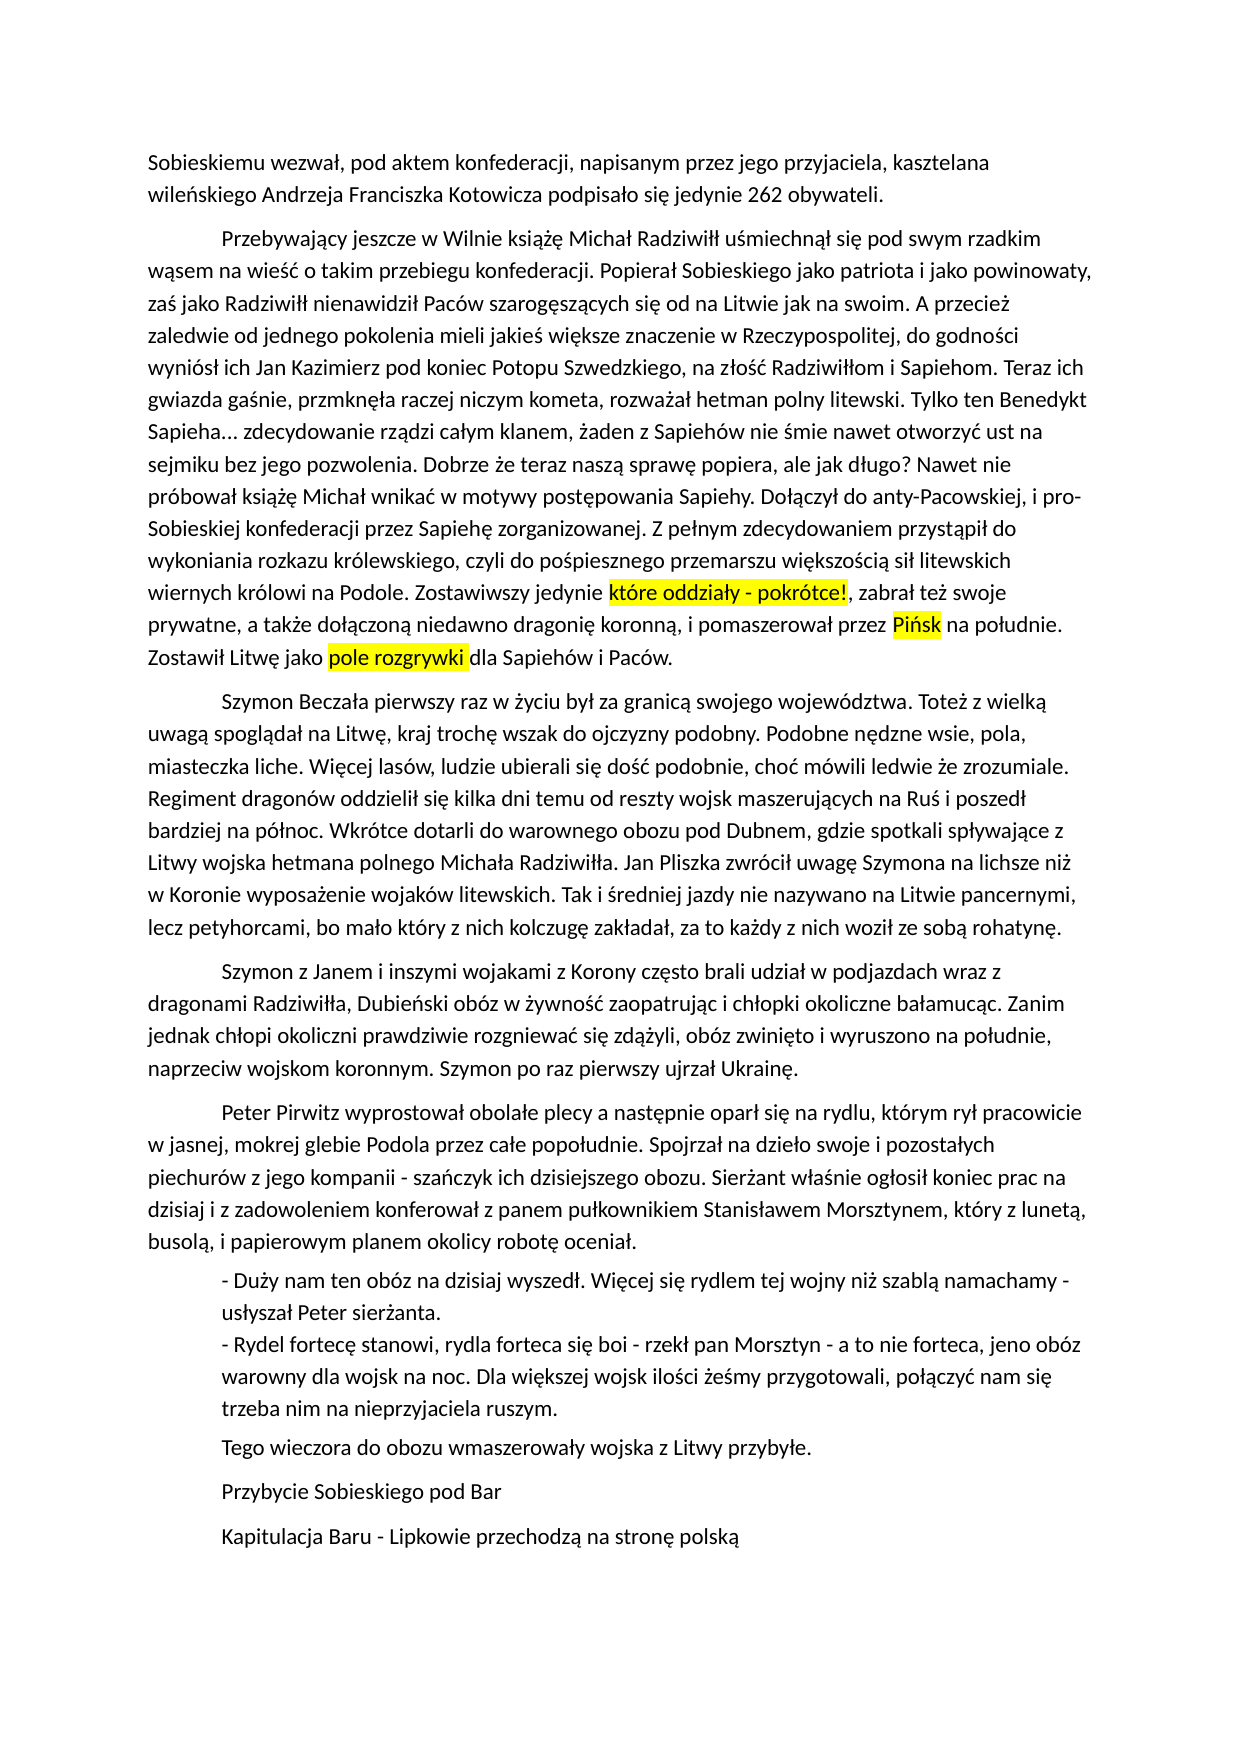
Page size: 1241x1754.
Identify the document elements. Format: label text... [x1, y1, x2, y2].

text Peter Pirwitz wyprostował obolałe plecy a następnie oparł się na rydlu, którym rył pracowicie w jasnej, mokrej glebie Podola przez całe popołudnie. Spojrzał na dzieło swoje i pozostałych piechurów z jego kompanii - szańczyk ich dzisiejszego obozu. Sierżant właśnie ogłosił koniec prac na dzisiaj i z zadowoleniem konferował z panem pułkownikiem Stanisławem Morsztynem, który z lunetą, busolą, i papierowym planem okolicy robotę oceniał. [148, 1098, 1093, 1255]
text Tego wieczora do obozu wmaszerowały wojska z Litwy przybyłe. [148, 1433, 1093, 1461]
text Szymon z Janem i inszymi wojakami z Korony często brali udział w podjazdach wraz z dragonami Radziwiłła, Dubieński obóz w żywność zaopatrując i chłopki okoliczne bałamucąc. Zanim jednak chłopi okoliczni prawdziwie rozgniewać się zdążyli, obóz zwinięto i wyruszono na południe, naprzeciw wojskom koronnym. Szymon po raz pierwszy ujrzał Ukrainę. [148, 957, 1093, 1082]
text - Rydel fortecę stanowi, rydla forteca się boi - rzekł pan Morsztyn - a to nie forteca, jeno obóz warowny dla wojsk na noc. Dla większej wojsk ilości żeśmy przygotowali, połączyć nam się trzeba nim na nieprzyjaciela ruszym. [221, 1330, 1093, 1423]
text Przebywający jeszcze w Wilnie książę Michał Radziwiłł uśmiechnął się pod swym rzadkim wąsem na wieść o takim przebiegu konfederacji. Popierał Sobieskiego jako patriota i jako powinowaty, zaś jako Radziwiłł nienawidził Paców szarogęszących się od na Litwie jak na swoim. A przecież zaledwie od jednego pokolenia mieli jakieś większe znaczenie w Rzeczypospolitej, do godności wyniósł ich Jan Kazimierz pod koniec Potopu Szwedzkiego, na złość Radziwiłłom i Sapiehom. Teraz ich gwiazda gaśnie, przmknęła raczej niczym kometa, rozważał hetman polny litewski. Tylko ten Benedykt Sapieha... zdecydowanie rządzi całym klanem, żaden z Sapiehów nie śmie nawet otworzyć ust na sejmiku bez jego pozwolenia. Dobrze że teraz naszą sprawę popiera, ale jak długo? Nawet nie próbował książę Michał wnikać w motywy postępowania Sapiehy. Dołączył do anty-Pacowskiej, i pro-Sobieskiej konfederacji przez Sapiehę zorganizowanej. Z pełnym zdecydowaniem przystąpił do wykoniania rozkazu królewskiego, czyli do pośpiesznego przemarszu większością sił litewskich wiernych królowi na Podole. Zostawiwszy jedynie które oddziały - pokrótce!, zabrał też swoje prywatne, a także dołączoną niedawno dragonię koronną, i pomaszerował przez Pińsk na południe. Zostawił Litwę jako pole rozgrywki dla Sapiehów i Paców. [148, 224, 1093, 671]
text Szymon Beczała pierwszy raz w życiu był za granicą swojego województwa. Toteż z wielką uwagą spoglądał na Litwę, kraj trochę wszak do ojczyzny podobny. Podobne nędzne wsie, pola, miasteczka liche. Więcej lasów, ludzie ubierali się dość podobnie, choć mówili ledwie że zrozumiale. Regiment dragonów oddzielił się kilka dni temu od reszty wojsk maszerujących na Ruś i poszedł bardziej na północ. Wkrótce dotarli do warownego obozu pod Dubnem, gdzie spotkali spływające z Litwy wojska hetmana polnego Michała Radziwiłła. Jan Pliszka zwrócił uwagę Szymona na lichsze niż w Koronie wyposażenie wojaków litewskich. Tak i średniej jazdy nie nazywano na Litwie pancernymi, lecz petyhorcami, bo mało który z nich kolczugę zakładał, za to każdy z nich woził ze sobą rohatynę. [148, 687, 1093, 941]
text Sobieskiemu wezwał, pod aktem konfederacji, napisanym przez jego przyjaciela, kasztelana wileńskiego Andrzeja Franciszka Kotowicza podpisało się jedynie 262 obywateli. [148, 148, 1093, 208]
text Kapitulacja Baru - Lipkowie przechodzą na stronę polską [148, 1522, 1093, 1550]
text Przybycie Sobieskiego pod Bar [148, 1477, 1093, 1505]
text - Duży nam ten obóz na dzisiaj wyszedł. Więcej się rydlem tej wojny niż szablą namachamy - usłyszał Peter sierżanta. [221, 1266, 1093, 1326]
